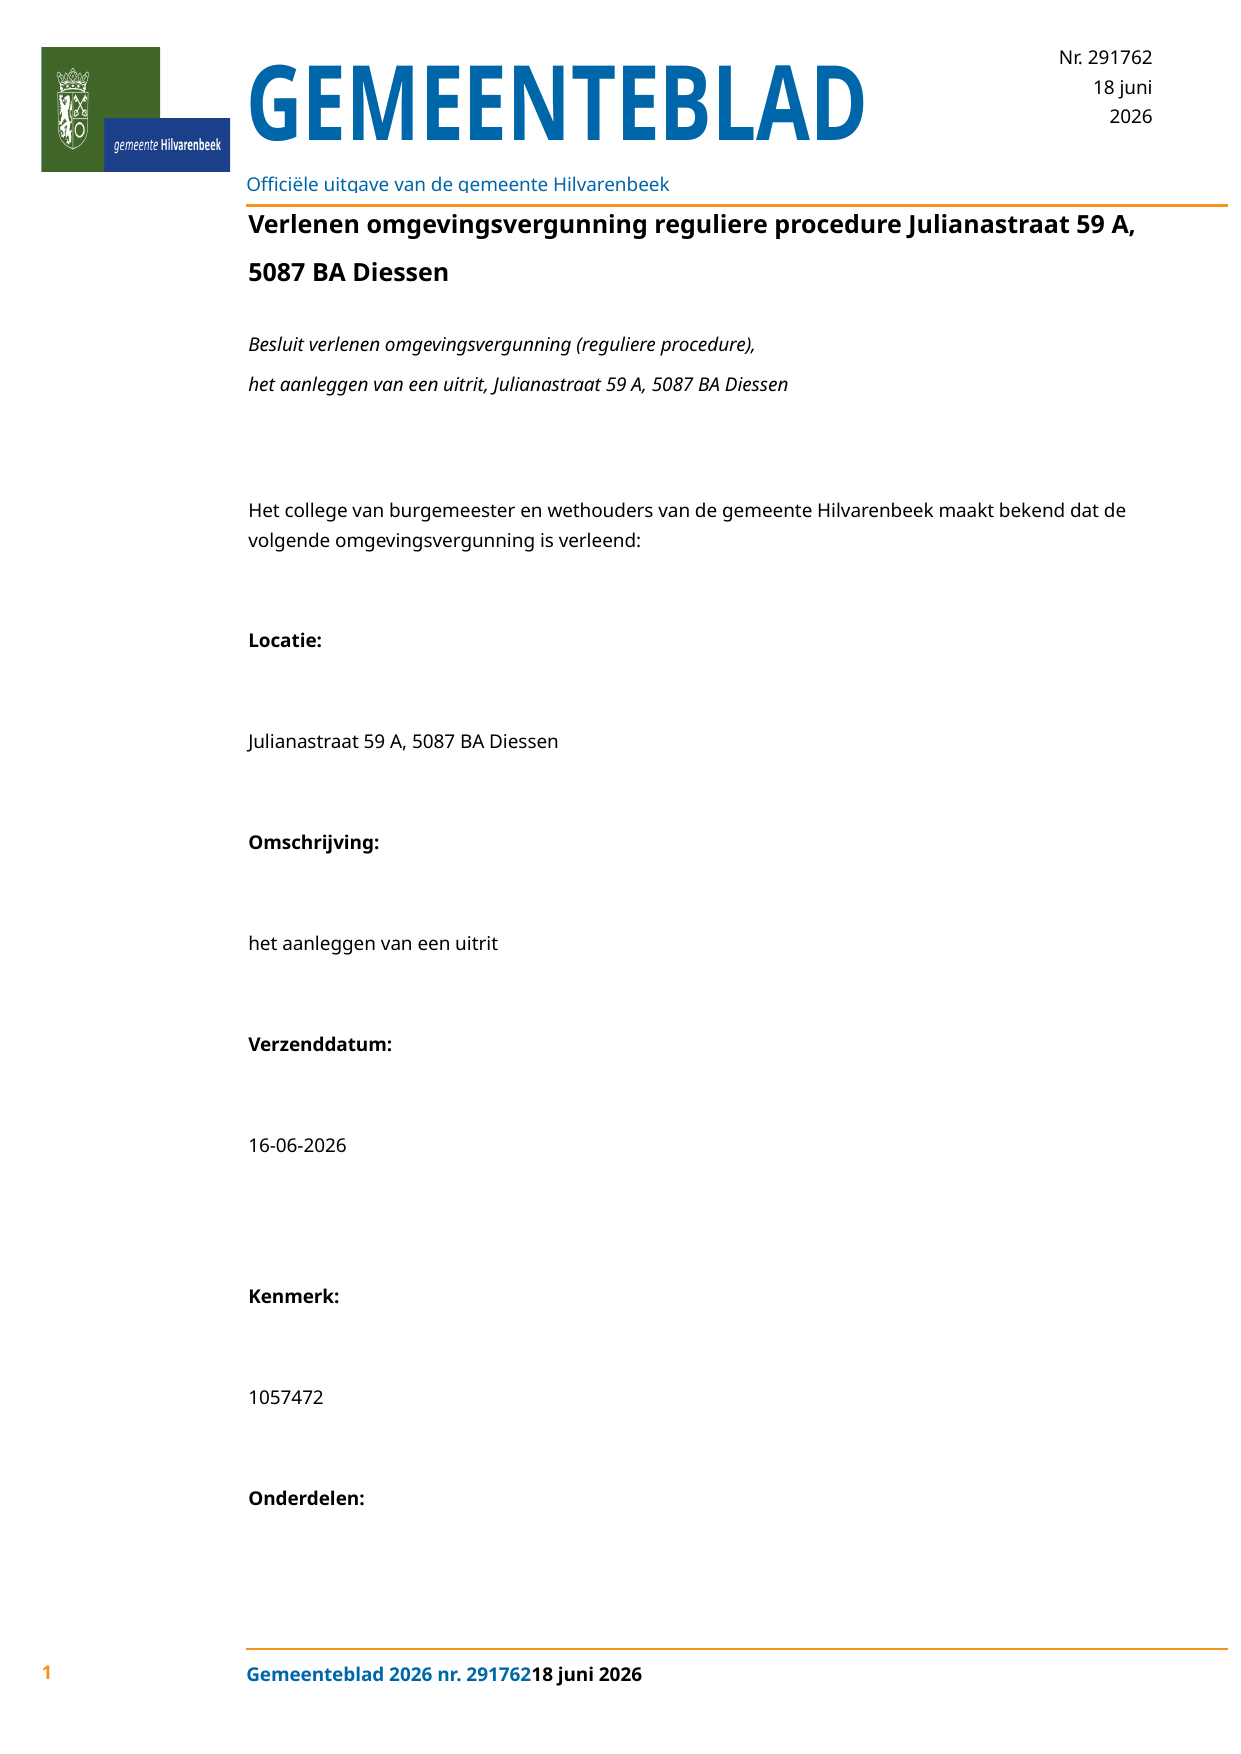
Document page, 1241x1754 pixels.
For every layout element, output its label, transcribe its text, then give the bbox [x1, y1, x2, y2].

text Onderdelen: [248, 1485, 1152, 1511]
text 1057472 [248, 1384, 1152, 1410]
text Het college van burgemeester en wethouders van de gemeente Hilvarenbeek maakt bekend dat de volgende omgevingsvergunning is verleend: [248, 497, 1152, 553]
text Locatie: [248, 628, 1152, 653]
text Omschrijving: [248, 829, 1152, 855]
picture [41, 47, 231, 172]
text Besluit verlenen omgevingsvergunning (reguliere procedure), [248, 331, 1152, 357]
text Kenmerk: [248, 1283, 1152, 1309]
text het aanleggen van een uitrit [248, 930, 1152, 956]
text Julianastraat 59 A, 5087 BA Diessen [248, 728, 1152, 754]
text Verlenen omgevingsvergunning reguliere procedure Julianastraat 59 A, 5087 BA Diessen [248, 207, 1152, 288]
text 16-06-2026 [248, 1132, 1152, 1158]
text het aanleggen van een uitrit, Julianastraat 59 A, 5087 BA Diessen [248, 371, 1152, 396]
text Verzenddatum: [248, 1031, 1152, 1057]
